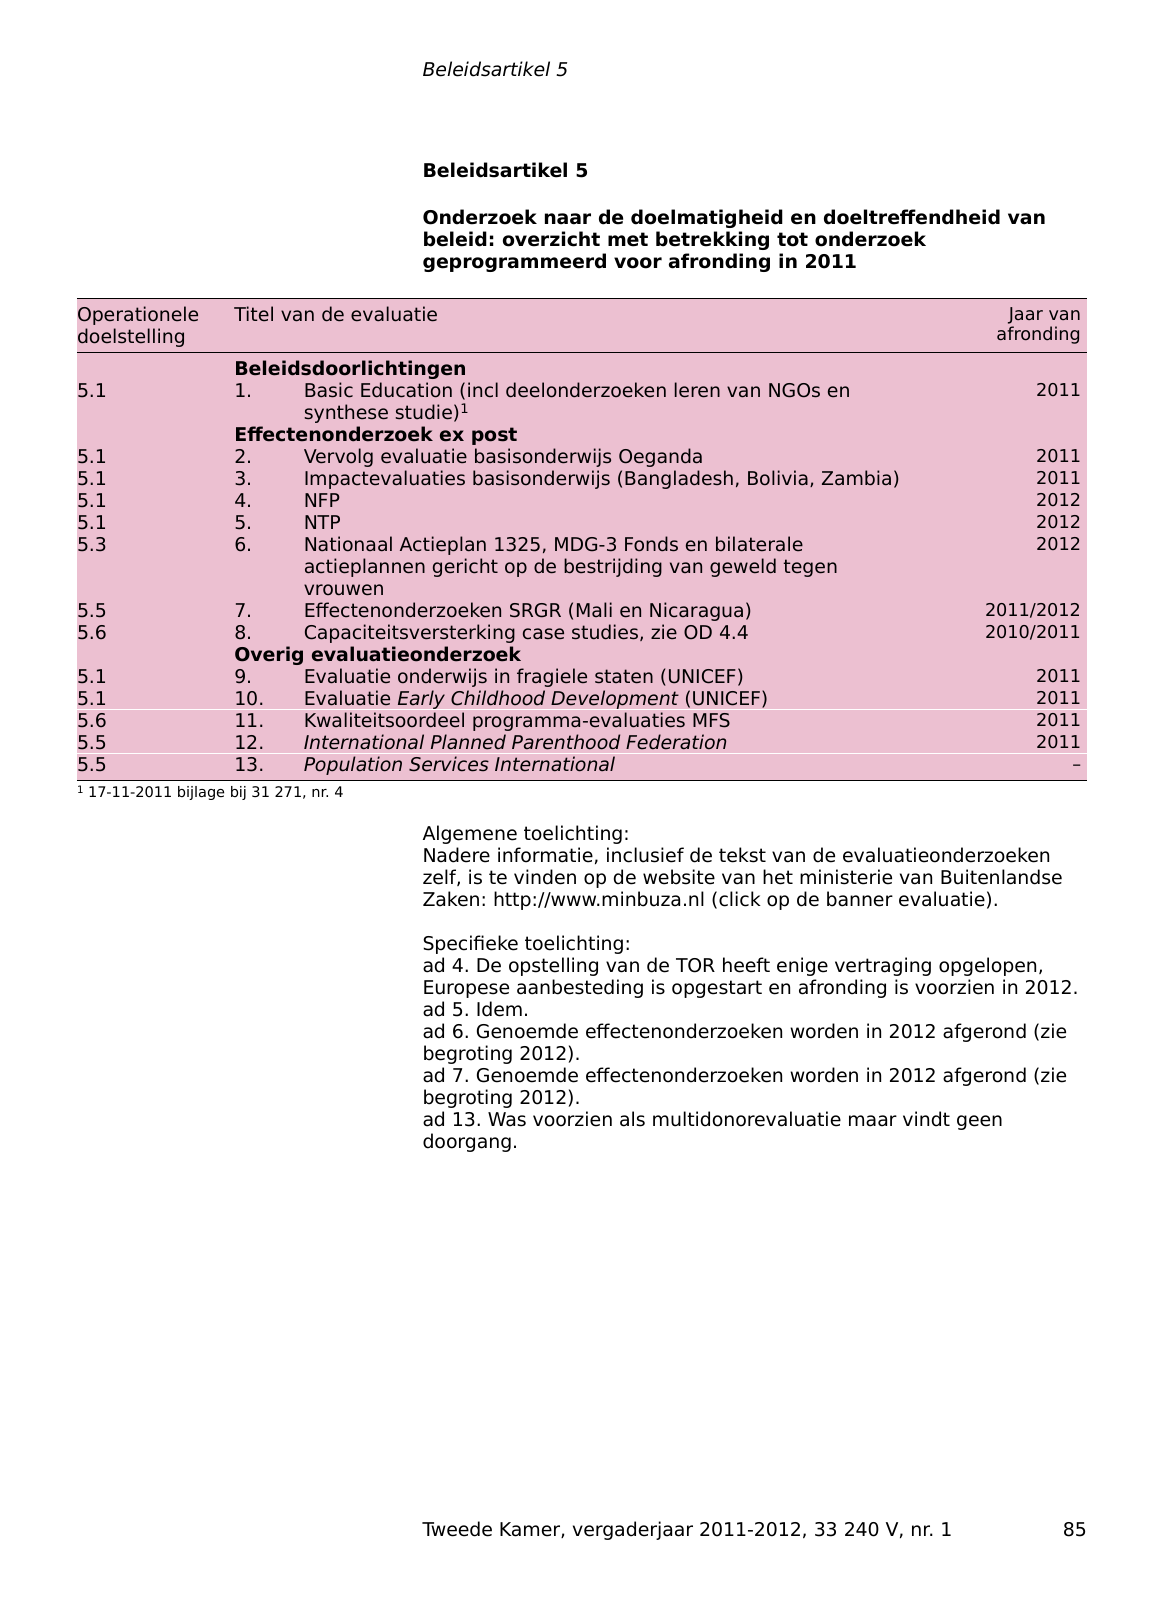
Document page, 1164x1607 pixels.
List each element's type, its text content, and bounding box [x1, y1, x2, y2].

table_cell 5.1 [77, 490, 228, 512]
text ad 5. Idem. [422, 999, 1087, 1021]
table_cell 2012 [916, 534, 1087, 600]
table_cell Overig evaluatieonderzoek [228, 644, 916, 666]
table_cell International Planned Parenthood Federation [298, 732, 916, 753]
text ad 4. De opstelling van de TOR heeft enige vertraging opgelopen, Europese aanbesteding is opgestart en afronding is voorzien in 2012. [422, 955, 1087, 999]
text Nadere informatie, inclusief de tekst van de evaluatieonderzoeken zelf, is te vinden op de website van het ministerie van Buitenlandse Zaken: http://www.minbuza.nl (click op de banner evaluatie). [422, 845, 1087, 911]
table_cell – [916, 754, 1087, 780]
table_cell 5.5 [77, 600, 228, 622]
text Specifieke toelichting: [422, 933, 1087, 955]
table_cell 13. [228, 754, 298, 780]
table_cell Capaciteitsversterking case studies, zie OD 4.4 [298, 622, 916, 644]
table_cell 5.1 [77, 512, 228, 534]
table_cell Beleidsdoorlichtingen [228, 353, 916, 380]
table_cell 2011 [916, 710, 1087, 732]
table_cell 2011 [916, 380, 1087, 424]
table_cell 2011 [916, 688, 1087, 709]
table_cell [77, 424, 228, 446]
table_cell [916, 644, 1087, 666]
text ad 13. Was voorzien als multidonorevaluatie maar vindt geen doorgang. [422, 1109, 1087, 1153]
table_cell NTP [298, 512, 916, 534]
table_cell Effectenonderzoek ex post [228, 424, 916, 446]
table_cell Nationaal Actieplan 1325, MDG-3 Fonds en bilaterale actieplannen gericht op de bestrijding van geweld tegen vrouwen [298, 534, 916, 600]
table_cell Evaluatie onderwijs in fragiele staten (UNICEF) [298, 666, 916, 688]
table_cell 2011 [916, 446, 1087, 468]
text Algemene toelichting: [422, 823, 1087, 845]
table_cell 2011 [916, 468, 1087, 490]
table_cell [916, 353, 1087, 380]
table_cell 11. [228, 710, 298, 732]
text ad 6. Genoemde effectenonderzoeken worden in 2012 afgerond (zie begroting 2012). [422, 1021, 1087, 1065]
table_header Titel van de evaluatie [228, 299, 916, 352]
table_cell Basic Education (incl deelonderzoeken leren van NGOs en synthese studie)1 [298, 380, 916, 424]
table_cell 10. [228, 688, 298, 709]
table_cell [77, 353, 228, 380]
table_cell Vervolg evaluatie basisonderwijs Oeganda [298, 446, 916, 468]
table_cell 4. [228, 490, 298, 512]
table_cell 5. [228, 512, 298, 534]
table_cell 1 17-11-2011 bijlage bij 31 271, nr. 4 [77, 781, 1087, 801]
table_cell 7. [228, 600, 298, 622]
table_cell 5.1 [77, 688, 228, 709]
table_cell 9. [228, 666, 298, 688]
table_cell 2012 [916, 490, 1087, 512]
subtitle Onderzoek naar de doelmatigheid en doeltreffendheid van beleid: overzicht met betrekking tot onderzoek geprogrammeerd voor afronding in 2011 [422, 207, 1087, 273]
table_cell 2011 [916, 732, 1087, 753]
table_header Operationele doelstelling [77, 299, 228, 352]
table_cell 5.1 [77, 380, 228, 424]
text ad 7. Genoemde effectenonderzoeken worden in 2012 afgerond (zie begroting 2012). [422, 1065, 1087, 1109]
table_cell Effectenonderzoeken SRGR (Mali en Nicaragua) [298, 600, 916, 622]
table_cell 5.1 [77, 666, 228, 688]
table_cell 2. [228, 446, 298, 468]
table_cell 5.6 [77, 710, 228, 732]
table_header Jaar van afronding [916, 299, 1087, 352]
table_cell 2010/2011 [916, 622, 1087, 644]
table_cell Impactevaluaties basisonderwijs (Bangladesh, Bolivia, Zambia) [298, 468, 916, 490]
table_cell 5.5 [77, 732, 228, 753]
table_cell Population Services International [298, 754, 916, 780]
table_cell 12. [228, 732, 298, 753]
table_cell 5.3 [77, 534, 228, 600]
table_cell 3. [228, 468, 298, 490]
table_cell NFP [298, 490, 916, 512]
table_cell [77, 644, 228, 666]
table_cell 6. [228, 534, 298, 600]
table_cell 5.6 [77, 622, 228, 644]
table_cell 2011 [916, 666, 1087, 688]
table_cell 5.5 [77, 754, 228, 780]
table_cell Kwaliteitsoordeel programma-evaluaties MFS [298, 710, 916, 732]
table_cell 5.1 [77, 468, 228, 490]
table_cell 2012 [916, 512, 1087, 534]
table_cell Evaluatie Early Childhood Development (UNICEF) [298, 688, 916, 709]
table_cell 5.1 [77, 446, 228, 468]
table_cell 8. [228, 622, 298, 644]
table_cell [916, 424, 1087, 446]
subtitle Beleidsartikel 5 [422, 160, 1087, 182]
table_cell 2011/2012 [916, 600, 1087, 622]
table_cell 1. [228, 380, 298, 424]
